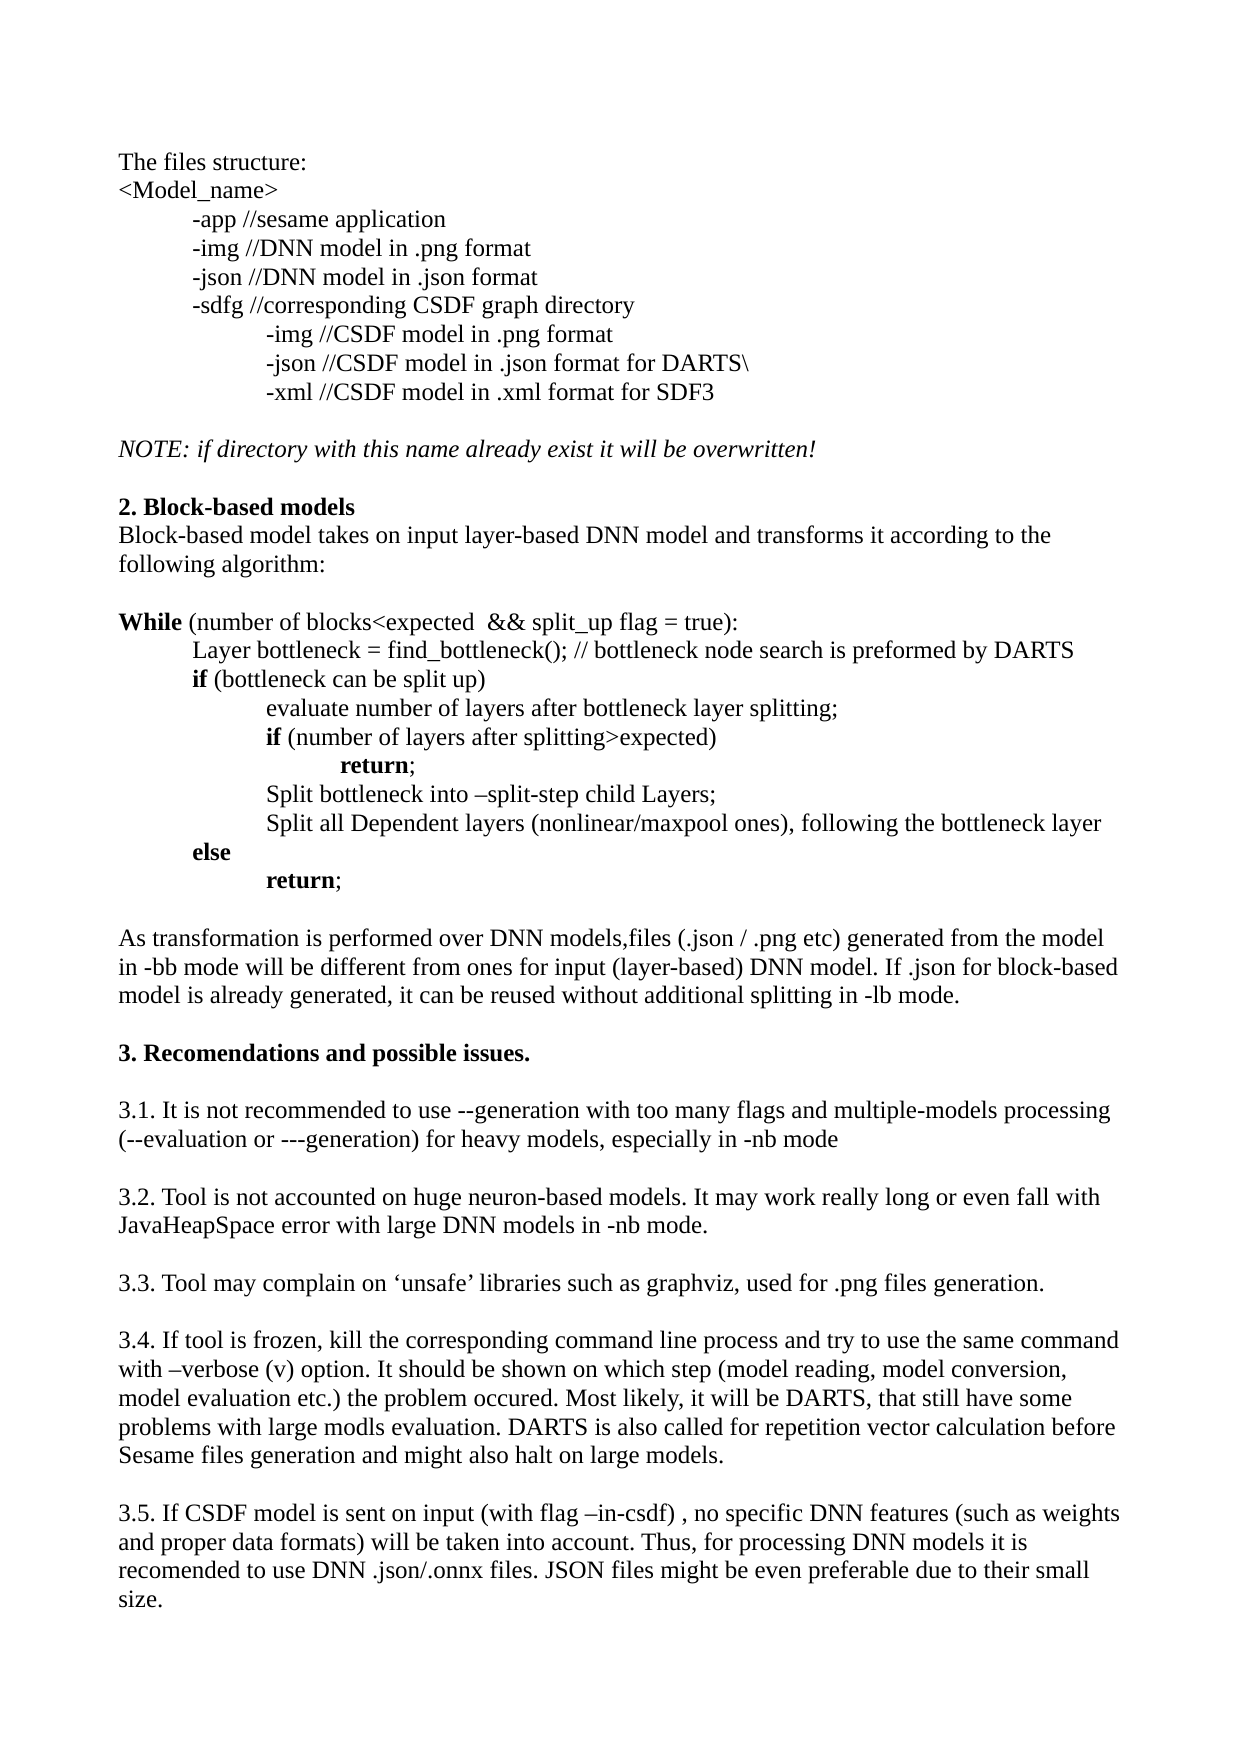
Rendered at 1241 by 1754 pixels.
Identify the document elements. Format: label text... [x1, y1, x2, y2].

text Split all Dependent layers (nonlinear/maxpool ones), following the bottleneck layer [118, 808, 1122, 837]
text evaluate number of layers after bottleneck layer splitting; [118, 693, 1122, 722]
text While (number of blocks<expected && split_up flag = true): [118, 607, 1122, 636]
text -app //sesame application [118, 204, 1122, 233]
text 3. Recomendations and possible issues. [118, 1038, 1122, 1067]
text -json //CSDF model in .json format for DARTS\ [118, 348, 1122, 377]
text 3.3. Tool may complain on ‘unsafe’ libraries such as graphviz, used for .png files generation. [118, 1268, 1122, 1297]
text 3.4. If tool is frozen, kill the corresponding command line process and try to use the same command with –verbose (v) option. It should be shown on which step (model reading, model conversion, model evaluation etc.) the problem occured. Most likely, it will be DARTS, that still have some problems with large modls evaluation. DARTS is also called for repetition vector calculation before Sesame files generation and might also halt on large models. [118, 1326, 1122, 1469]
text -json //DNN model in .json format [118, 262, 1122, 291]
text -sdfg //corresponding CSDF graph directory [118, 291, 1122, 319]
text Split bottleneck into –split-step child Layers; [118, 779, 1122, 808]
text -img //CSDF model in .png format [118, 319, 1122, 348]
text The files structure: [118, 147, 1122, 176]
text if (bottleneck can be split up) [118, 664, 1122, 693]
text NOTE: if directory with this name already exist it will be overwritten! [118, 434, 1122, 463]
text -img //DNN model in .png format [118, 233, 1122, 262]
text return; [118, 751, 1122, 779]
text else [118, 837, 1122, 866]
text return; [118, 866, 1122, 894]
text As transformation is performed over DNN models,files (.json / .png etc) generated from the model in -bb mode will be different from ones for input (layer-based) DNN model. If .json for block-based model is already generated, it can be reused without additional splitting in -lb mode. [118, 923, 1122, 1009]
text Layer bottleneck = find_bottleneck(); // bottleneck node search is preformed by DARTS [118, 636, 1122, 664]
text 3.2. Tool is not accounted on huge neuron-based models. It may work really long or even fall with JavaHeapSpace error with large DNN models in -nb mode. [118, 1182, 1122, 1239]
text -xml //CSDF model in .xml format for SDF3 [118, 377, 1122, 406]
text if (number of layers after splitting>expected) [118, 722, 1122, 751]
text 3.5. If CSDF model is sent on input (with flag –in-csdf) , no specific DNN features (such as weights and proper data formats) will be taken into account. Thus, for processing DNN models it is recomended to use DNN .json/.onnx files. JSON files might be even preferable due to their small size. [118, 1498, 1122, 1613]
text 2. Block-based models [118, 492, 1122, 521]
text Block-based model takes on input layer-based DNN model and transforms it according to the following algorithm: [118, 521, 1122, 578]
text 3.1. It is not recommended to use --generation with too many flags and multiple-models processing (--evaluation or ---generation) for heavy models, especially in -nb mode [118, 1096, 1122, 1153]
text <Model_name> [118, 176, 1122, 204]
